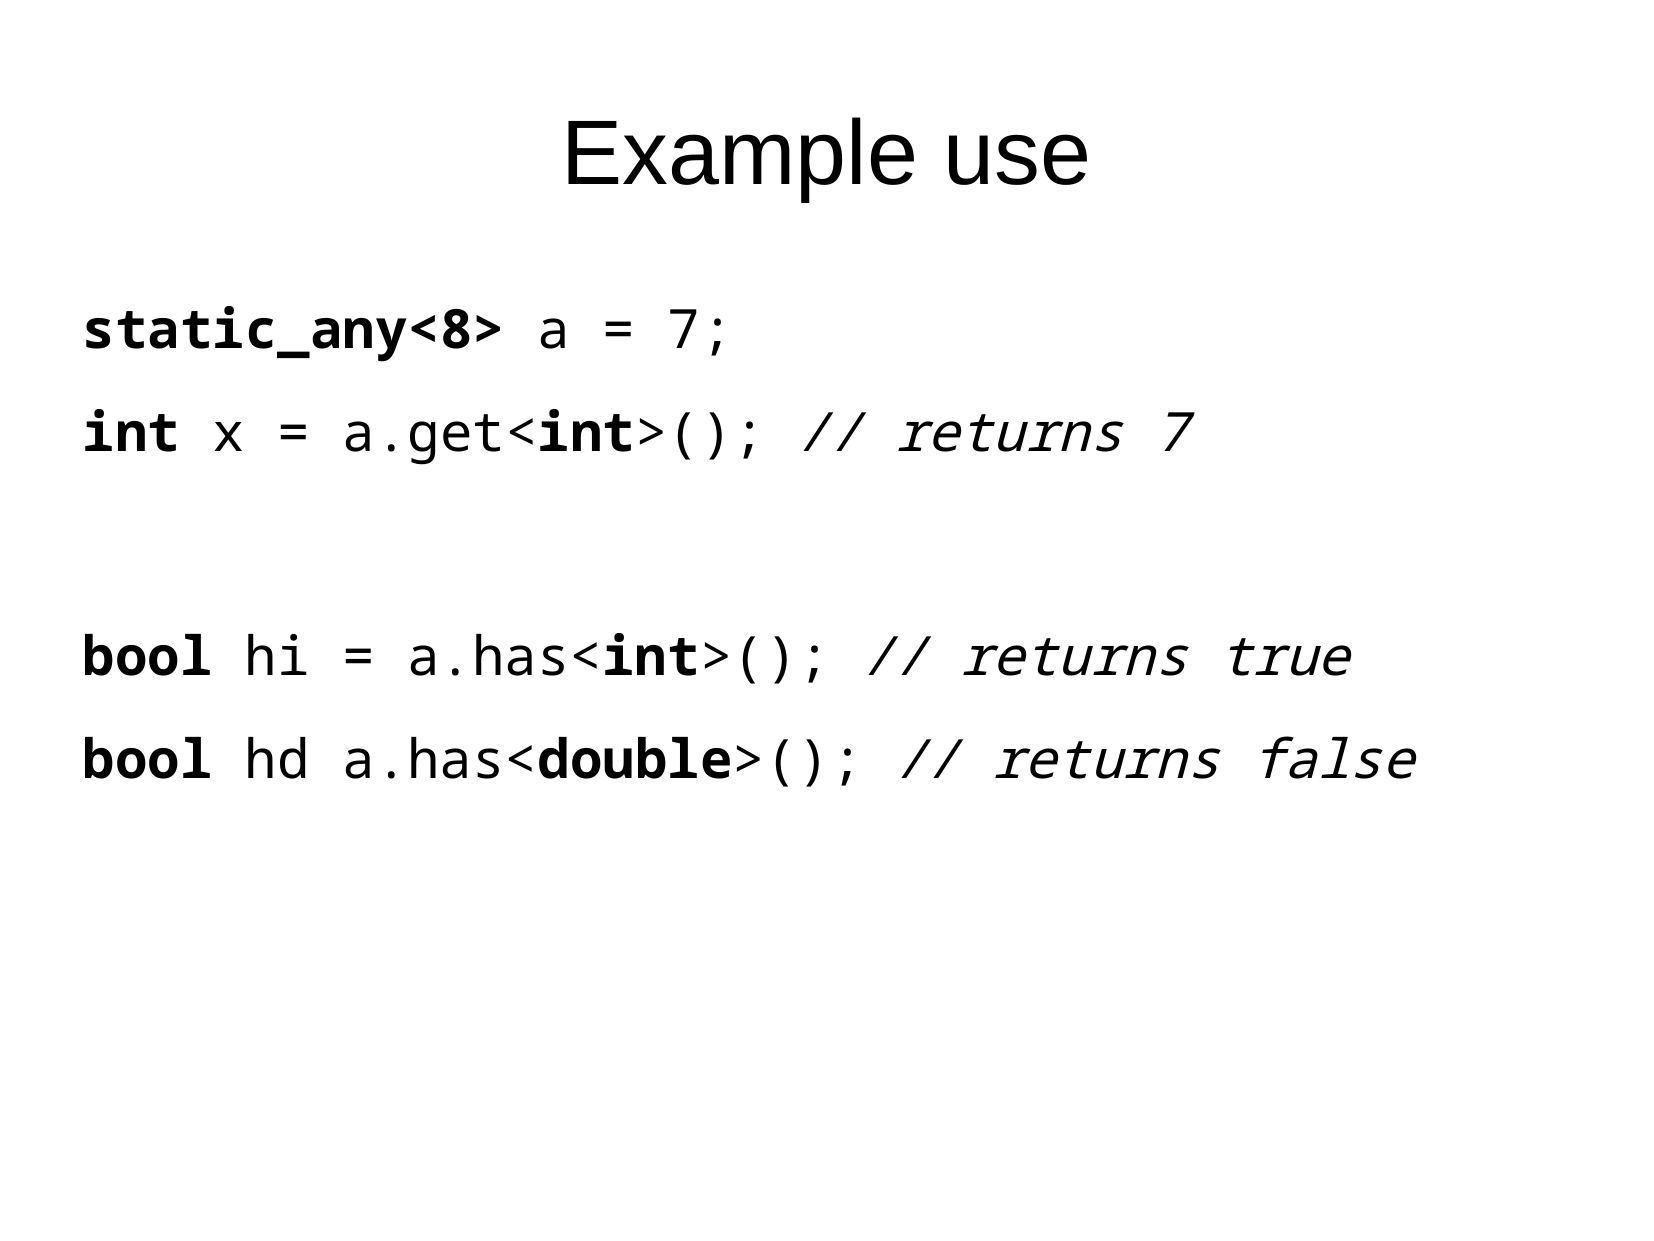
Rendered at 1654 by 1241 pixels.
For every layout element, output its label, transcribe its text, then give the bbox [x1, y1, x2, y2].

list static_any<8> a = 7; int x = a.get<int>(); // returns 7 bool hi = a.has<int>(); // returns true bool hd a.has<double>(); // returns false [82, 290, 1571, 1010]
title Example use [82, 49, 1571, 257]
